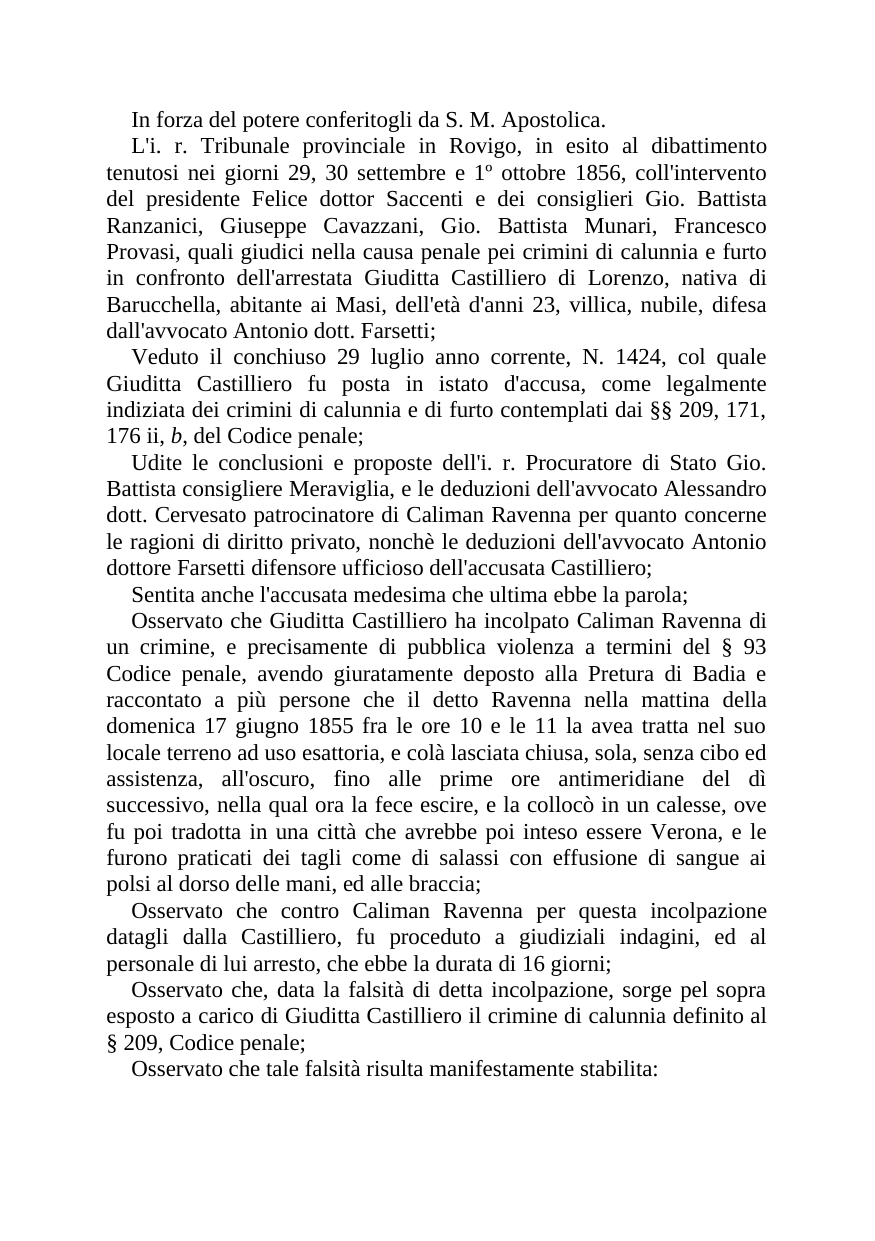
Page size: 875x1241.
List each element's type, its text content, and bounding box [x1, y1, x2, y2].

text L'i. r. Tribunale provinciale in Rovigo, in esito al dibattimento tenutosi nei giorni 29, 30 settembre e 1º ottobre 1856, coll'intervento del presidente Felice dottor Saccenti e dei consiglieri Gio. Battista Ranzanici, Giuseppe Cavazzani, Gio. Battista Munari, Francesco Provasi, quali giudici nella causa penale pei crimini di calunnia e furto in confronto dell'arrestata Giuditta Castilliero di Lorenzo, nativa di Barucchella, abitante ai Masi, dell'età d'anni 23, villica, nubile, difesa dall'avvocato Antonio dott. Farsetti; [106, 133, 768, 343]
text Sentita anche l'accusata medesima che ultima ebbe la parola; [106, 581, 768, 607]
text Osservato che tale falsità risulta manifestamente stabilita: [106, 1055, 768, 1081]
text Osservato che contro Caliman Ravenna per questa incolpazione datagli dalla Castilliero, fu proceduto a giudiziali indagini, ed al personale di lui arresto, che ebbe la durata di 16 giorni; [106, 897, 768, 976]
text Osservato che Giuditta Castilliero ha incolpato Caliman Ravenna di un crimine, e precisamente di pubblica violenza a termini del § 93 Codice penale, avendo giuratamente deposto alla Pretura di Badia e raccontato a più persone che il detto Ravenna nella mattina della domenica 17 giugno 1855 fra le ore 10 e le 11 la avea tratta nel suo locale terreno ad uso esattoria, e colà lasciata chiusa, sola, senza cibo ed assistenza, all'oscuro, fino alle prime ore antimeridiane del dì successivo, nella qual ora la fece escire, e la collocò in un calesse, ove fu poi tradotta in una città che avrebbe poi inteso essere Verona, e le furono praticati dei tagli come di salassi con effusione di sangue ai polsi al dorso delle mani, ed alle braccia; [106, 607, 768, 897]
text Udite le conclusioni e proposte dell'i. r. Procuratore di Stato Gio. Battista consigliere Meraviglia, e le deduzioni dell'avvocato Alessandro dott. Cervesato patrocinatore di Caliman Ravenna per quanto concerne le ragioni di diritto privato, nonchè le deduzioni dell'avvocato Antonio dottore Farsetti difensore ufficioso dell'accusata Castilliero; [106, 449, 768, 581]
text Veduto il conchiuso 29 luglio anno corrente, N. 1424, col quale Giuditta Castilliero fu posta in istato d'accusa, come legalmente indiziata dei crimini di calunnia e di furto contemplati dai §§ 209, 171, 176 ii, b, del Codice penale; [106, 343, 768, 449]
text In forza del potere conferitogli da S. M. Apostolica. [106, 106, 768, 133]
text Osservato che, data la falsità di detta incolpazione, sorge pel sopra esposto a carico di Giuditta Castilliero il crimine di calunnia definito al § 209, Codice penale; [106, 976, 768, 1055]
